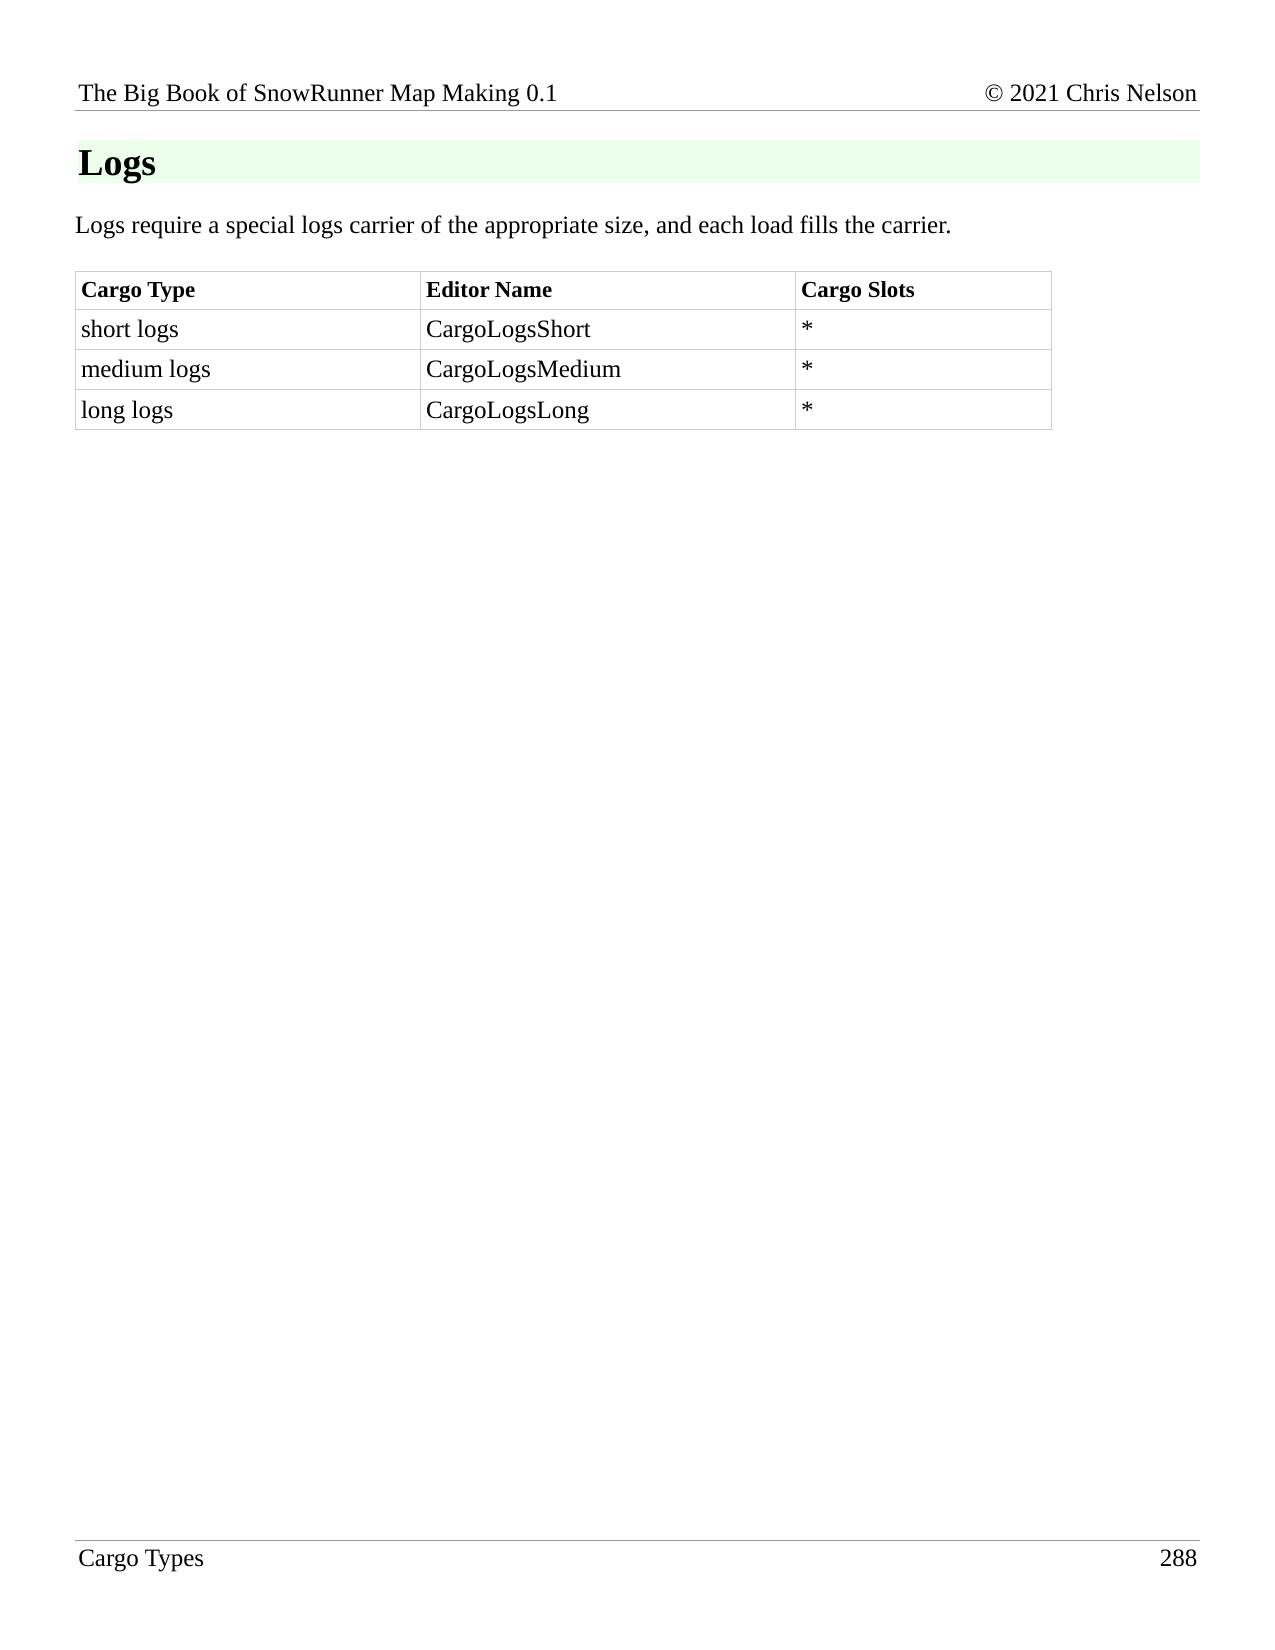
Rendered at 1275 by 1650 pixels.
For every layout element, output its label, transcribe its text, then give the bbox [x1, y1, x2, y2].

table_cell * [796, 310, 1051, 349]
table_header Cargo Type [76, 272, 420, 308]
table_cell CargoLogsMedium [421, 350, 795, 389]
table_header Cargo Slots [796, 272, 1051, 308]
table_cell CargoLogsLong [421, 390, 795, 429]
subtitle Logs [78, 140, 1200, 183]
table_cell CargoLogsShort [421, 310, 795, 349]
text Logs require a special logs carrier of the appropriate size, and each load fills the carrier. [75, 211, 1200, 239]
table_cell * [796, 350, 1051, 389]
table_cell long logs [76, 390, 420, 429]
table_header Editor Name [421, 272, 795, 308]
table_cell medium logs [76, 350, 420, 389]
table_cell * [796, 390, 1051, 429]
table_cell short logs [76, 310, 420, 349]
